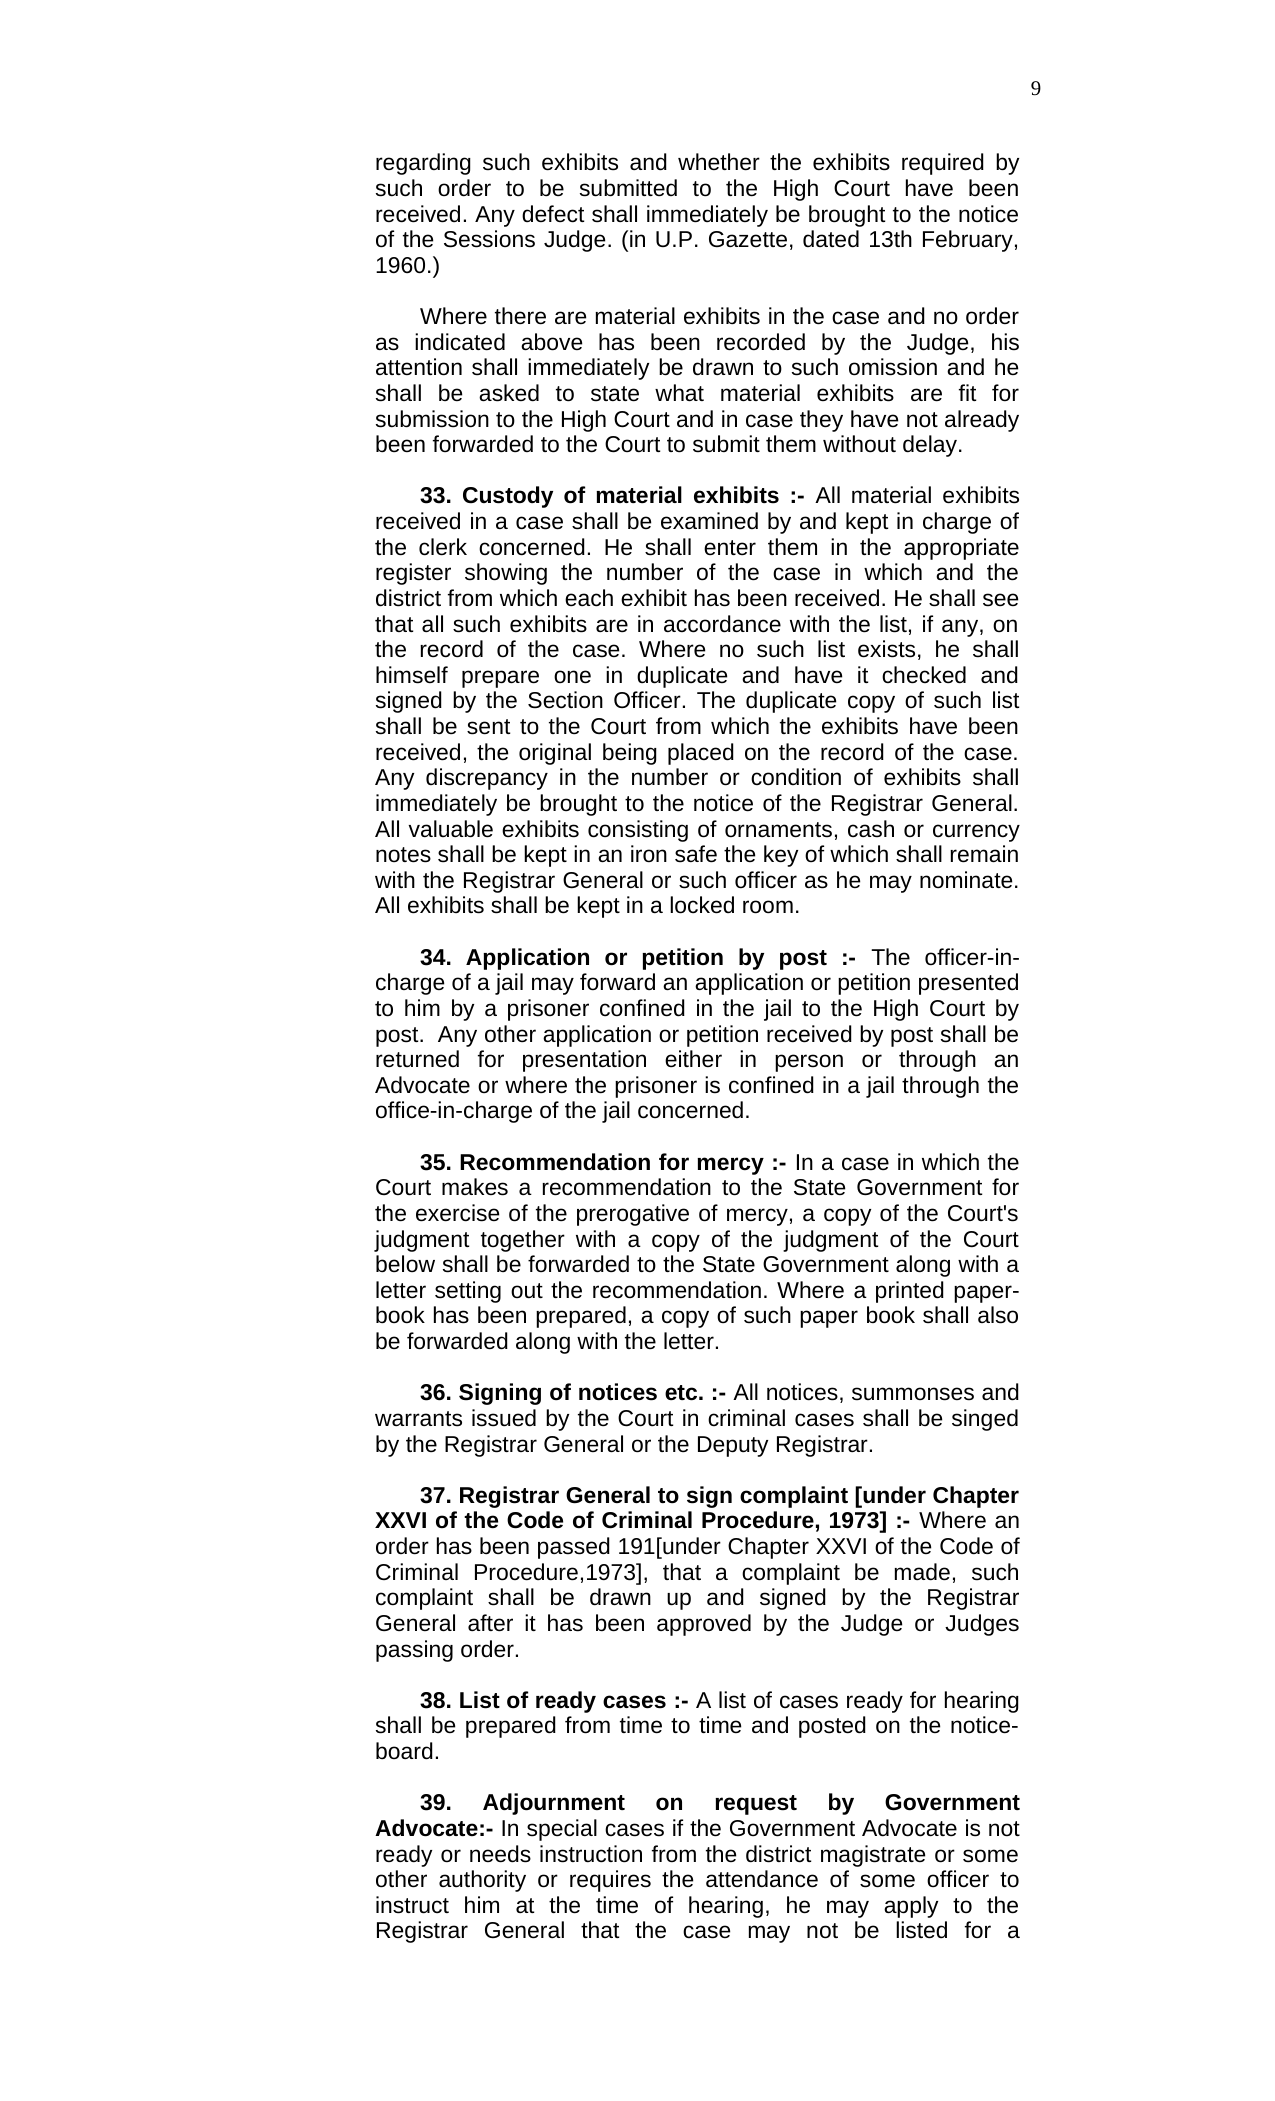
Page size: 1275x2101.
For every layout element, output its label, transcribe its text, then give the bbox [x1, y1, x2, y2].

text Where there are material exhibits in the case and no order as indicated above has been recorded by the Judge, his attention shall immediately be drawn to such omission and he shall be asked to state what material exhibits are fit for submission to the High Court and in case they have not already been forwarded to the Court to submit them without delay. [375, 304, 1020, 457]
text 39. Adjournment on request by Government Advocate:- In special cases if the Government Advocate is not ready or needs instruction from the district magistrate or some other authority or requires the attendance of some officer to instruct him at the time of hearing, he may apply to the Registrar General that the case may not be listed for a [375, 1790, 1020, 1944]
text 34. Application or petition by post :- The officer-in-charge of a jail may forward an application or petition presented to him by a prisoner confined in the jail to the High Court by post. Any other application or petition received by post shall be returned for presentation either in person or through an Advocate or where the prisoner is confined in a jail through the office-in-charge of the jail concerned. [375, 944, 1020, 1124]
text 38. List of ready cases :- A list of cases ready for hearing shall be prepared from time to time and posted on the notice- board. [375, 1687, 1020, 1764]
text 37. Registrar General to sign complaint [under Chapter XXVI of the Code of Criminal Procedure, 1973] :- Where an order has been passed 191[under Chapter XXVI of the Code of Criminal Procedure,1973], that a complaint be made, such complaint shall be drawn up and signed by the Registrar General after it has been approved by the Judge or Judges passing order. [375, 1482, 1020, 1662]
text 35. Recommendation for mercy :- In a case in which the Court makes a recommendation to the State Government for the exercise of the prerogative of mercy, a copy of the Court's judgment together with a copy of the judgment of the Court below shall be forwarded to the State Government along with a letter setting out the recommendation. Where a printed paper-book has been prepared, a copy of such paper book shall also be forwarded along with the letter. [375, 1149, 1020, 1354]
text 36. Signing of notices etc. :- All notices, summonses and warrants issued by the Court in criminal cases shall be singed by the Registrar General or the Deputy Registrar. [375, 1380, 1020, 1457]
text 33. Custody of material exhibits :- All material exhibits received in a case shall be examined by and kept in charge of the clerk concerned. He shall enter them in the appropriate register showing the number of the case in which and the district from which each exhibit has been received. He shall see that all such exhibits are in accordance with the list, if any, on the record of the case. Where no such list exists, he shall himself prepare one in duplicate and have it checked and signed by the Section Officer. The duplicate copy of such list shall be sent to the Court from which the exhibits have been received, the original being placed on the record of the case. Any discrepancy in the number or condition of exhibits shall immediately be brought to the notice of the Registrar General. All valuable exhibits consisting of ornaments, cash or currency notes shall be kept in an iron safe the key of which shall remain with the Registrar General or such officer as he may nominate. All exhibits shall be kept in a locked room. [375, 483, 1020, 919]
text regarding such exhibits and whether the exhibits required by such order to be submitted to the High Court have been received. Any defect shall immediately be brought to the notice of the Sessions Judge. (in U.P. Gazette, dated 13th February, 1960.) [375, 150, 1020, 278]
